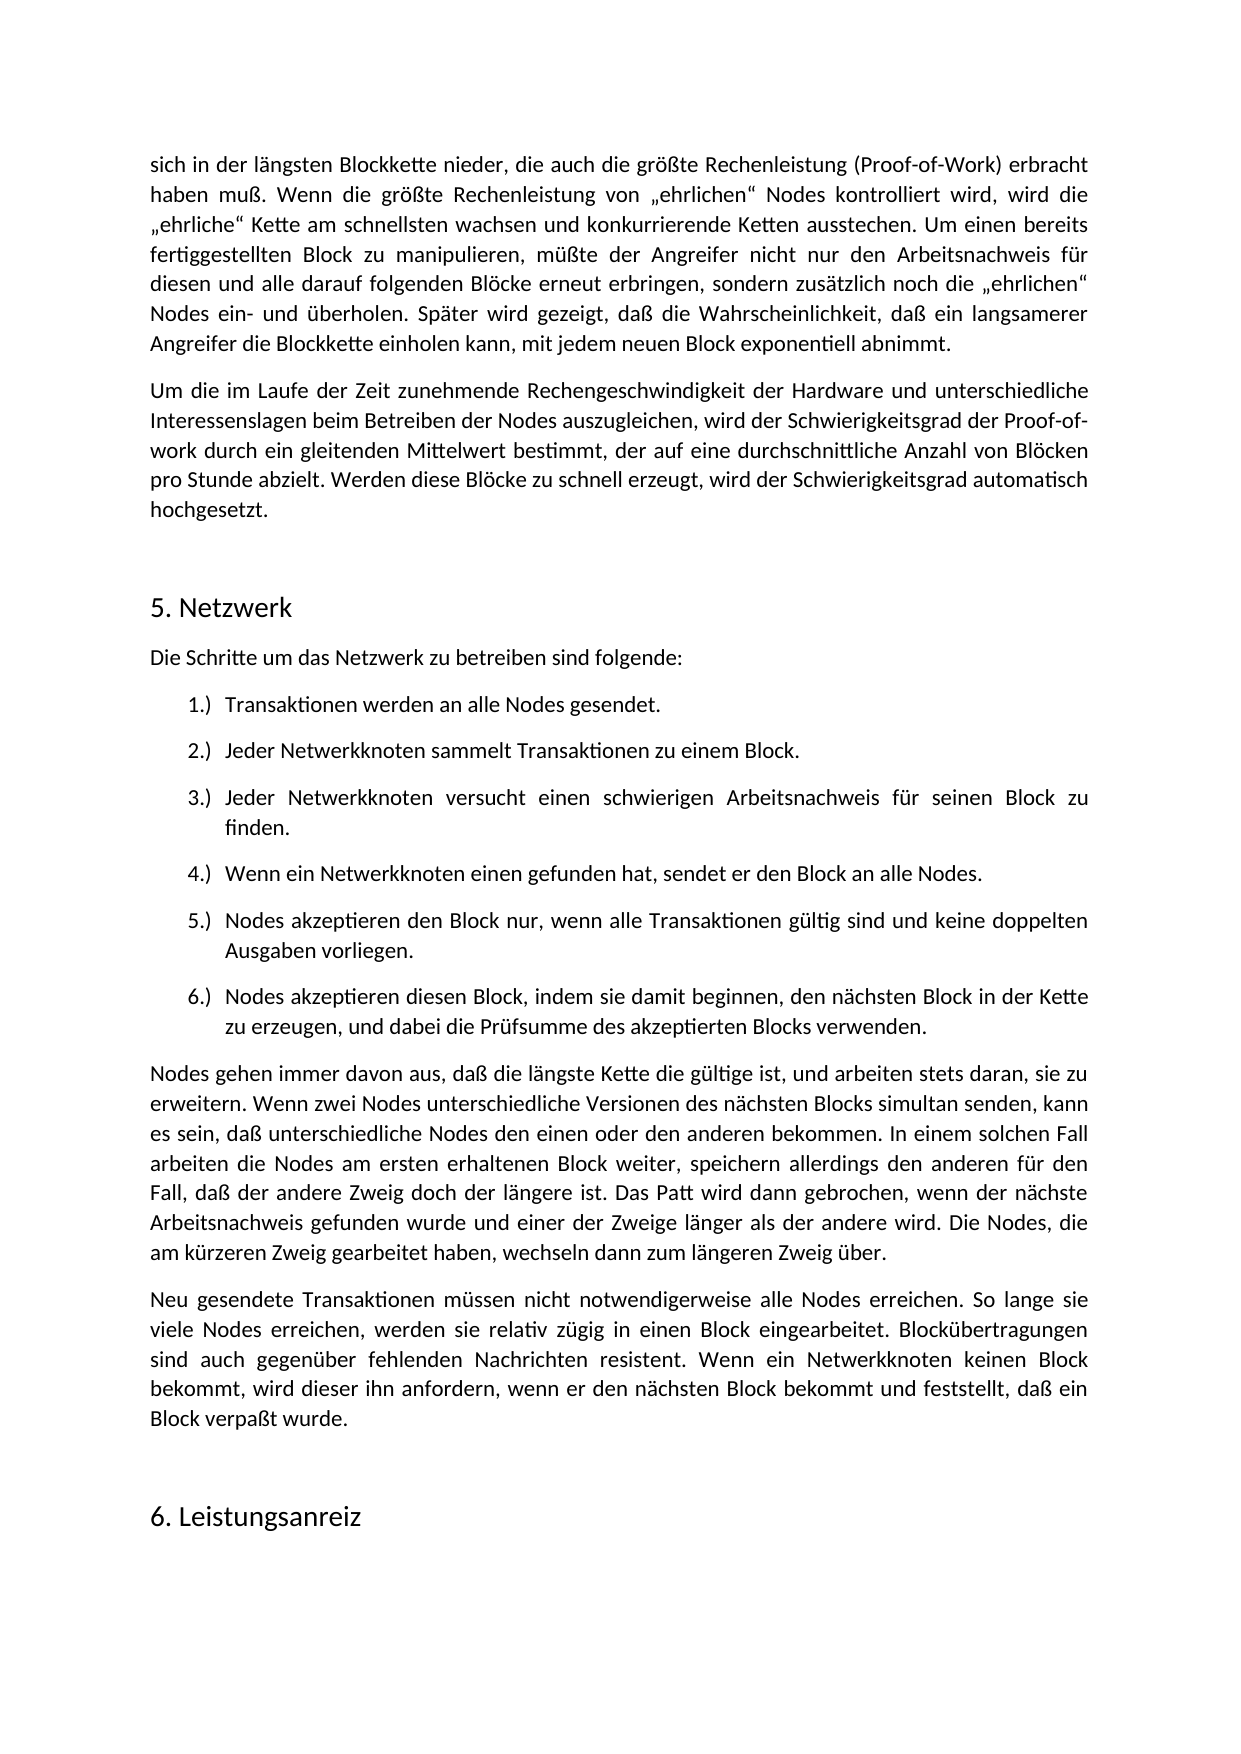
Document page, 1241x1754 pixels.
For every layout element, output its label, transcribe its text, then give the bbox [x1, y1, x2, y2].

list Nodes akzeptieren den Block nur, wenn alle Transaktionen gültig sind und keine doppelten Ausgaben vorliegen. [187, 906, 1090, 964]
text Die Schritte um das Netzwerk zu betreiben sind folgende: [150, 643, 1090, 671]
list Jeder Netwerkknoten versucht einen schwierigen Arbeitsnachweis für seinen Block zu finden. [187, 783, 1090, 841]
list Transaktionen werden an alle Nodes gesendet. [187, 690, 1090, 718]
text sich in der längsten Blockkette nieder, die auch die größte Rechenleistung (Proof-of-Work) erbracht haben muß. Wenn die größte Rechenleistung von „ehrlichen“ Nodes kontrolliert wird, wird die „ehrliche“ Kette am schnellsten wachsen und konkurrierende Ketten ausstechen. Um einen bereits fertiggestellten Block zu manipulieren, müßte der Angreifer nicht nur den Arbeitsnachweis für diesen und alle darauf folgenden Blöcke erneut erbringen, sondern zusätzlich noch die „ehrlichen“ Nodes ein- und überholen. Später wird gezeigt, daß die Wahrscheinlichkeit, daß ein langsamerer Angreifer die Blockkette einholen kann, mit jedem neuen Block exponentiell abnimmt. [150, 150, 1090, 357]
text Um die im Laufe der Zeit zunehmende Rechengeschwindigkeit der Hardware und unterschiedliche Interessenslagen beim Betreiben der Nodes auszugleichen, wird der Schwierigkeitsgrad der Proof-of-work durch ein gleitenden Mittelwert bestimmt, der auf eine durchschnittliche Anzahl von Blöcken pro Stunde abzielt. Werden diese Blöcke zu schnell erzeugt, wird der Schwierigkeitsgrad automatisch hochgesetzt. [150, 376, 1090, 523]
text 5. Netzwerk [150, 589, 1090, 624]
text Nodes gehen immer davon aus, daß die längste Kette die gültige ist, und arbeiten stets daran, sie zu erweitern. Wenn zwei Nodes unterschiedliche Versionen des nächsten Blocks simultan senden, kann es sein, daß unterschiedliche Nodes den einen oder den anderen bekommen. In einem solchen Fall arbeiten die Nodes am ersten erhaltenen Block weiter, speichern allerdings den anderen für den Fall, daß der andere Zweig doch der längere ist. Das Patt wird dann gebrochen, wenn der nächste Arbeitsnachweis gefunden wurde und einer der Zweige länger als der andere wird. Die Nodes, die am kürzeren Zweig gearbeitet haben, wechseln dann zum längeren Zweig über. [150, 1059, 1090, 1266]
list Jeder Netwerkknoten sammelt Transaktionen zu einem Block. [187, 736, 1090, 764]
text 6. Leistungsanreiz [150, 1498, 1090, 1533]
list Nodes akzeptieren diesen Block, indem sie damit beginnen, den nächsten Block in der Kette zu erzeugen, und dabei die Prüfsumme des akzeptierten Blocks verwenden. [187, 982, 1090, 1040]
list Wenn ein Netwerkknoten einen gefunden hat, sendet er den Block an alle Nodes. [187, 859, 1090, 887]
text Neu gesendete Transaktionen müssen nicht notwendigerweise alle Nodes erreichen. So lange sie viele Nodes erreichen, werden sie relativ zügig in einen Block eingearbeitet. Blockübertragungen sind auch gegenüber fehlenden Nachrichten resistent. Wenn ein Netwerkknoten keinen Block bekommt, wird dieser ihn anfordern, wenn er den nächsten Block bekommt und feststellt, daß ein Block verpaßt wurde. [150, 1285, 1090, 1432]
